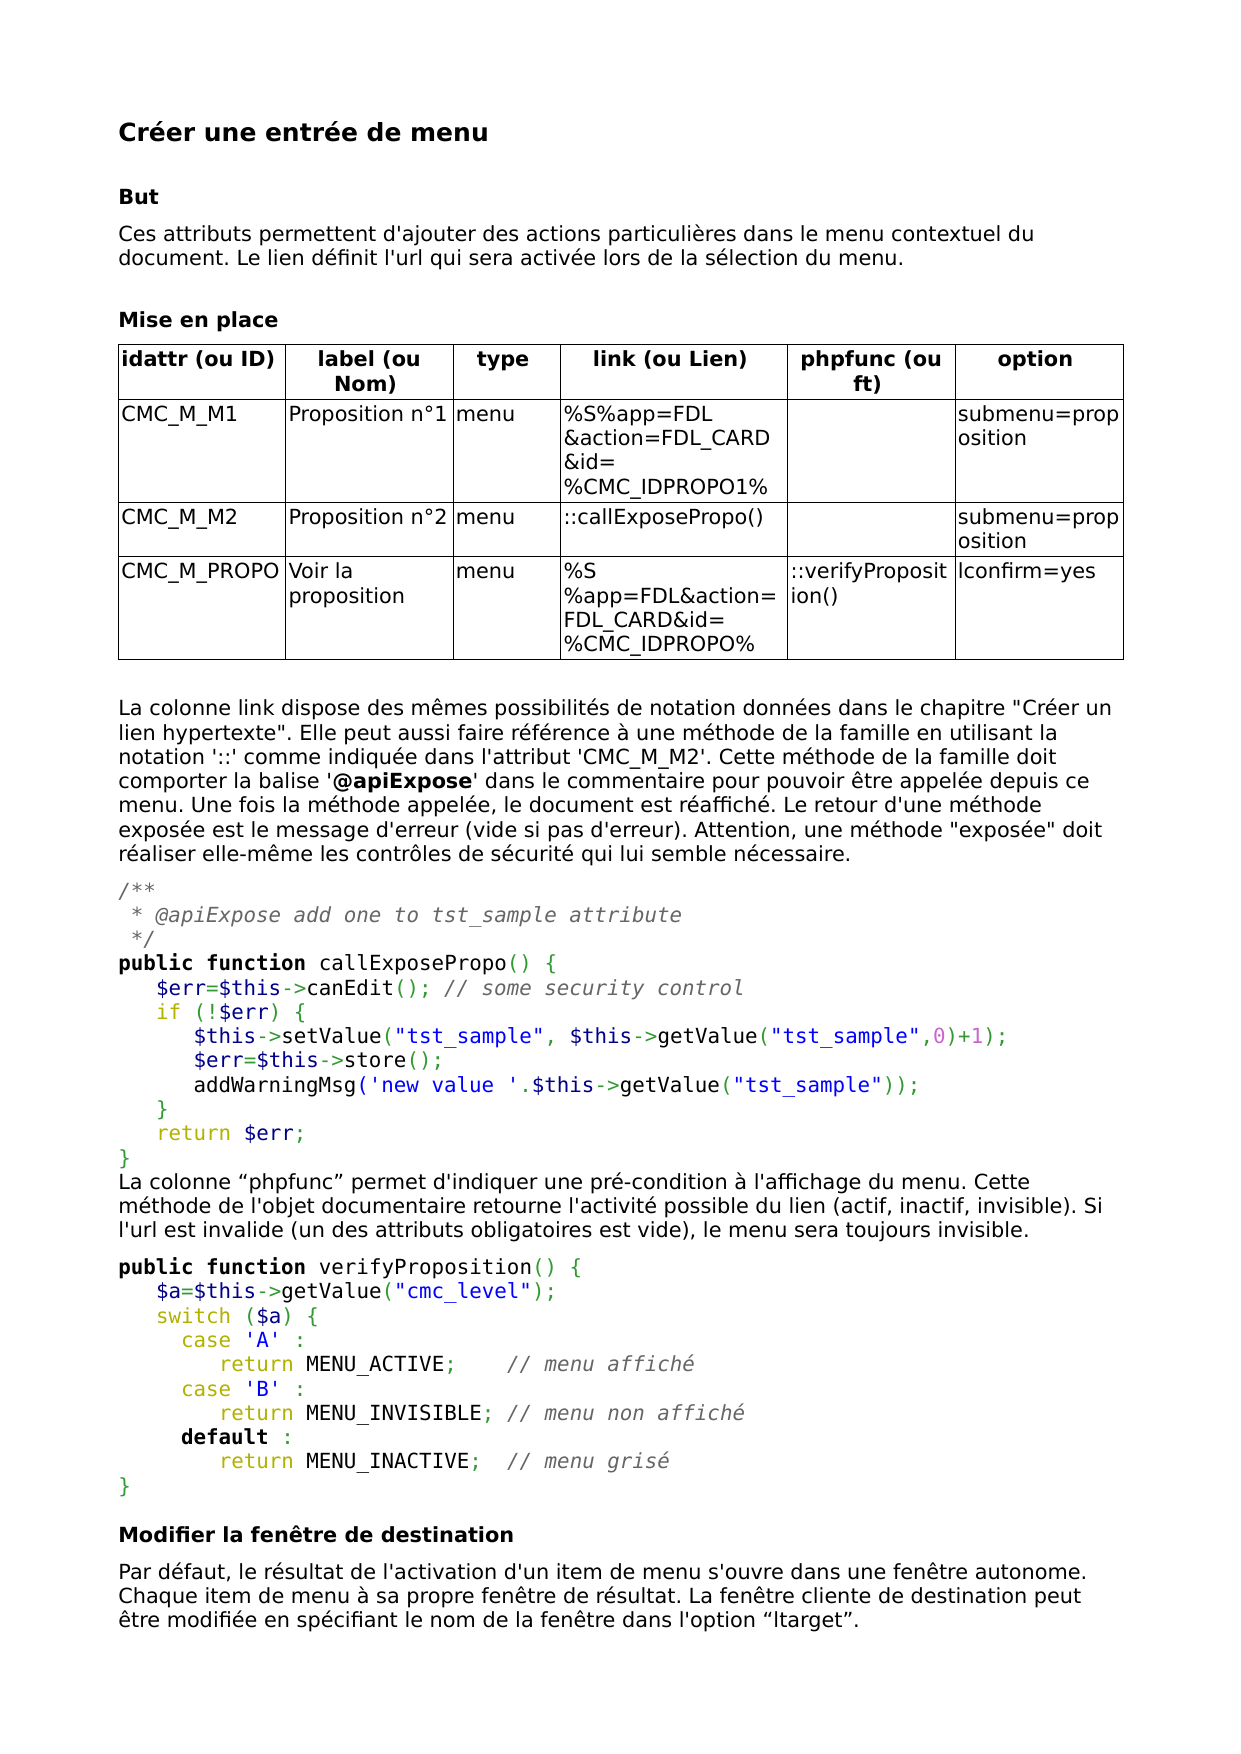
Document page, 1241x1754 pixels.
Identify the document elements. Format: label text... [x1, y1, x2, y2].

table_cell Voir la proposition [286, 557, 453, 659]
table_cell CMC_M_PROPO [119, 557, 285, 659]
table_cell Proposition n°1 [286, 400, 453, 502]
text if (!$err) { [118, 1000, 1122, 1024]
text return MENU_ACTIVE; // menu affiché [118, 1352, 1122, 1377]
text */ [118, 927, 1122, 951]
text public function callExposePropo() { [118, 951, 1122, 976]
text /** [118, 879, 1122, 903]
table_cell Proposition n°2 [286, 503, 453, 556]
table_cell %S%app=FDL &action=FDL_CARD&id=%CMC_IDPROPO1% [561, 400, 787, 502]
table_cell ::callExposePropo() [561, 503, 787, 556]
text } [118, 1474, 1122, 1498]
subtitle But [118, 185, 1122, 209]
table_cell submenu=proposition [956, 503, 1123, 556]
text $a=$this->getValue("cmc_level"); [118, 1279, 1122, 1304]
table_cell ::verifyProposition() [788, 557, 955, 659]
text case 'A' : [118, 1328, 1122, 1352]
table_cell CMC_M_M2 [119, 503, 285, 556]
text } [118, 1146, 1122, 1170]
table_header option [956, 345, 1123, 399]
subtitle Modifier la fenêtre de destination [118, 1523, 1122, 1547]
text default : [118, 1425, 1122, 1449]
table_cell menu [454, 503, 560, 556]
table_cell lconfirm=yes [956, 557, 1123, 659]
text $err=$this->store(); [118, 1048, 1122, 1073]
subtitle Mise en place [118, 308, 1122, 332]
text $this->setValue("tst_sample", $this->getValue("tst_sample",0)+1); [118, 1024, 1122, 1048]
text return MENU_INACTIVE; // menu grisé [118, 1449, 1122, 1474]
table_header phpfunc (ou ft) [788, 345, 955, 399]
text switch ($a) { [118, 1304, 1122, 1328]
table_header label (ou Nom) [286, 345, 453, 399]
table_cell [788, 400, 955, 502]
text $err=$this->canEdit(); // some security control [118, 976, 1122, 1000]
text return $err; [118, 1121, 1122, 1146]
table_cell CMC_M_M1 [119, 400, 285, 502]
text return MENU_INVISIBLE; // menu non affiché [118, 1401, 1122, 1425]
table_cell menu [454, 557, 560, 659]
text } [118, 1097, 1122, 1121]
text public function verifyProposition() { [118, 1255, 1122, 1279]
table_header link (ou Lien) [561, 345, 787, 399]
table_header idattr (ou ID) [119, 345, 285, 399]
text addWarningMsg('new value '.$this->getValue("tst_sample")); [118, 1073, 1122, 1097]
table_cell [788, 503, 955, 556]
table_cell %S%app=FDL&action=FDL_CARD&id=%CMC_IDPROPO% [561, 557, 787, 659]
subtitle Créer une entrée de menu [118, 118, 1122, 147]
table_cell submenu=proposition [956, 400, 1123, 502]
text La colonne “phpfunc” permet d'indiquer une pré-condition à l'affichage du menu. Cette méthode de l'objet documentaire retourne l'activité possible du lien (actif, inactif, invisible). Si l'url est invalide (un des attributs obligatoires est vide), le menu sera toujours invisible. [118, 1170, 1122, 1243]
table_cell menu [454, 400, 560, 502]
text Ces attributs permettent d'ajouter des actions particulières dans le menu contextuel du document. Le lien définit l'url qui sera activée lors de la sélection du menu. [118, 222, 1122, 270]
text La colonne link dispose des mêmes possibilités de notation données dans le chapitre "Créer un lien hypertexte". Elle peut aussi faire référence à une méthode de la famille en utilisant la notation '::' comme indiquée dans l'attribut 'CMC_M_M2'. Cette méthode de la famille doit comporter la balise '@apiExpose' dans le commentaire pour pouvoir être appelée depuis ce menu. Une fois la méthode appelée, le document est réaffiché. Le retour d'une méthode exposée est le message d'erreur (vide si pas d'erreur). Attention, une méthode "exposée" doit réaliser elle-même les contrôles de sécurité qui lui semble nécessaire. [118, 696, 1122, 866]
text case 'B' : [118, 1377, 1122, 1401]
text Par défaut, le résultat de l'activation d'un item de menu s'ouvre dans une fenêtre autonome. Chaque item de menu à sa propre fenêtre de résultat. La fenêtre cliente de destination peut être modifiée en spécifiant le nom de la fenêtre dans l'option “ltarget”. [118, 1560, 1122, 1632]
text * @apiExpose add one to tst_sample attribute [118, 903, 1122, 927]
table_header type [454, 345, 560, 399]
